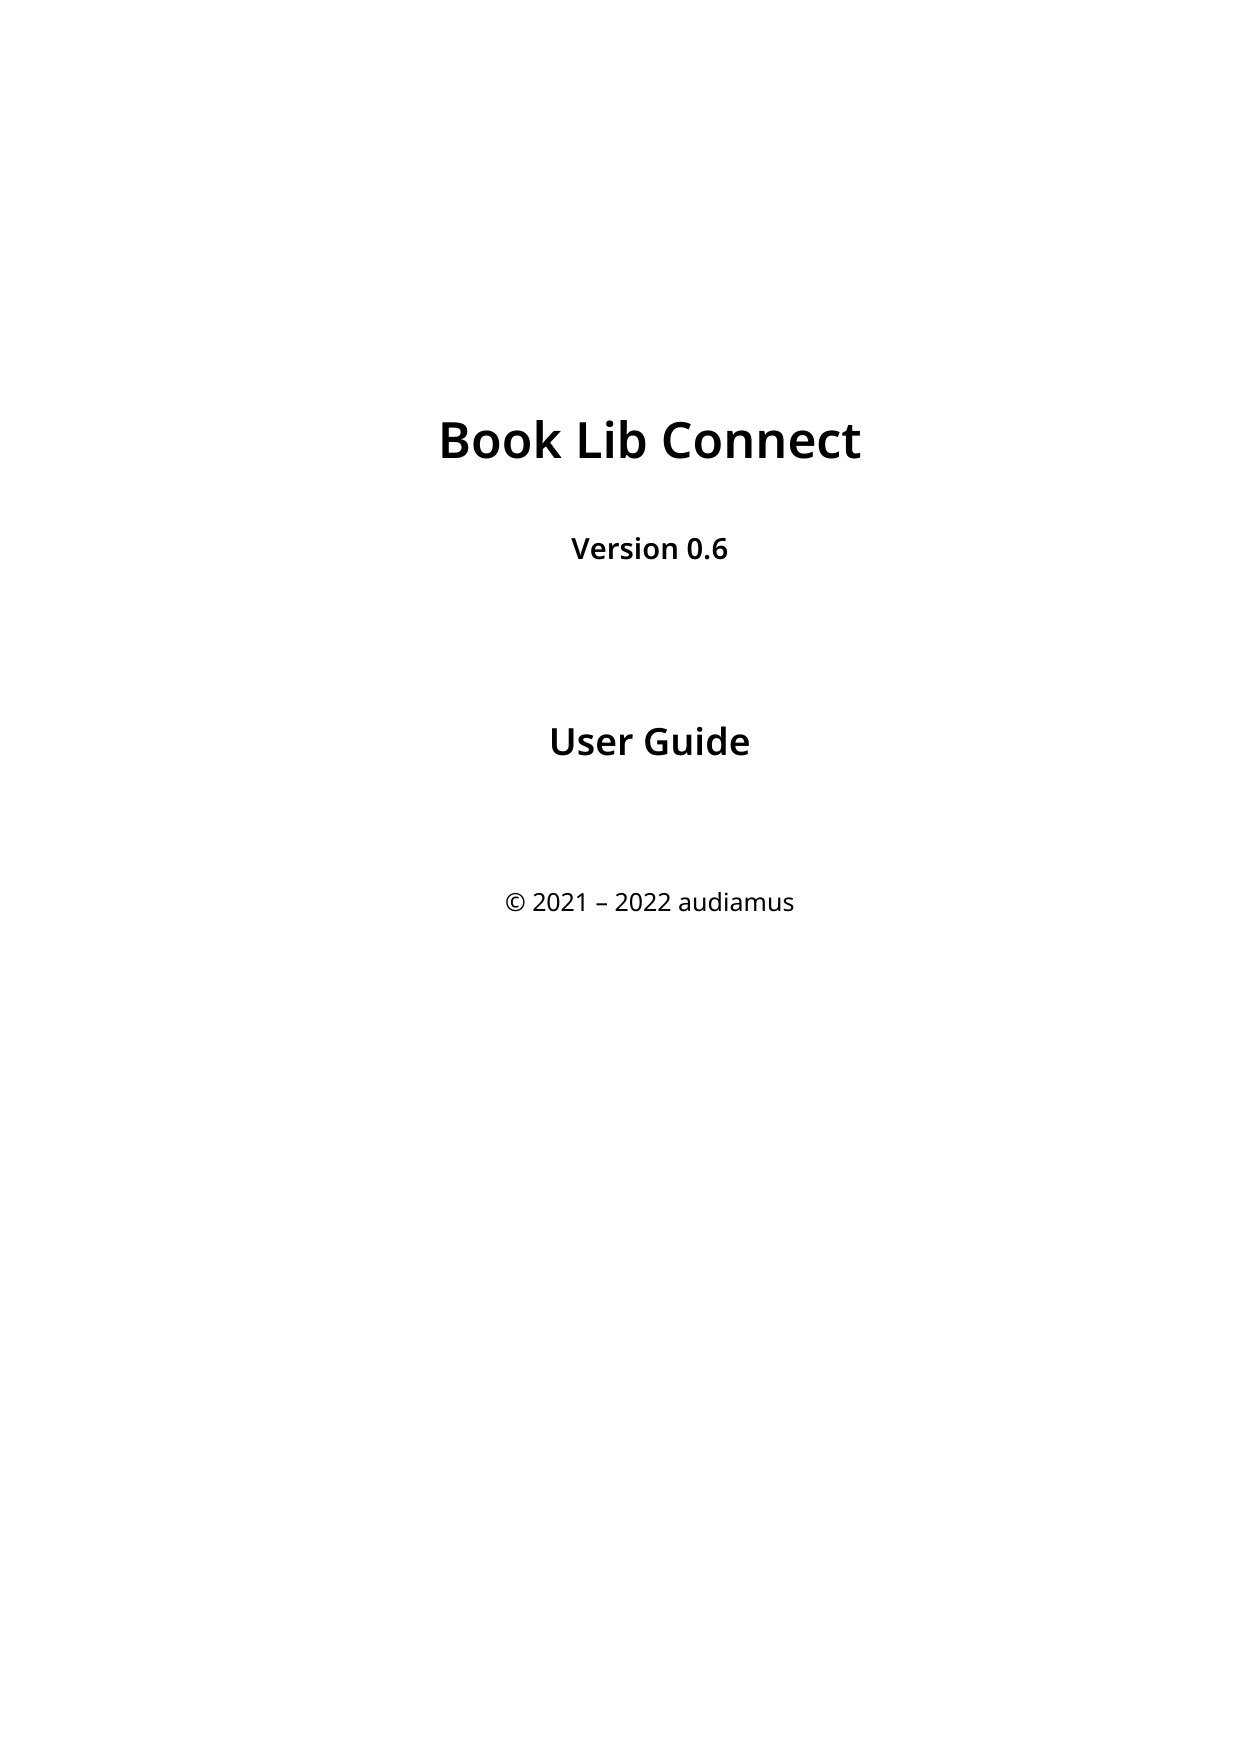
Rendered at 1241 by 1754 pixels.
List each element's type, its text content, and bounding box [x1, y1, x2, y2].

text © 2021 – 2022 audiamus [148, 884, 1152, 918]
subtitle Version 0.6 [148, 528, 1152, 568]
title Book Lib Connect [148, 405, 1152, 473]
subtitle User Guide [148, 715, 1152, 766]
